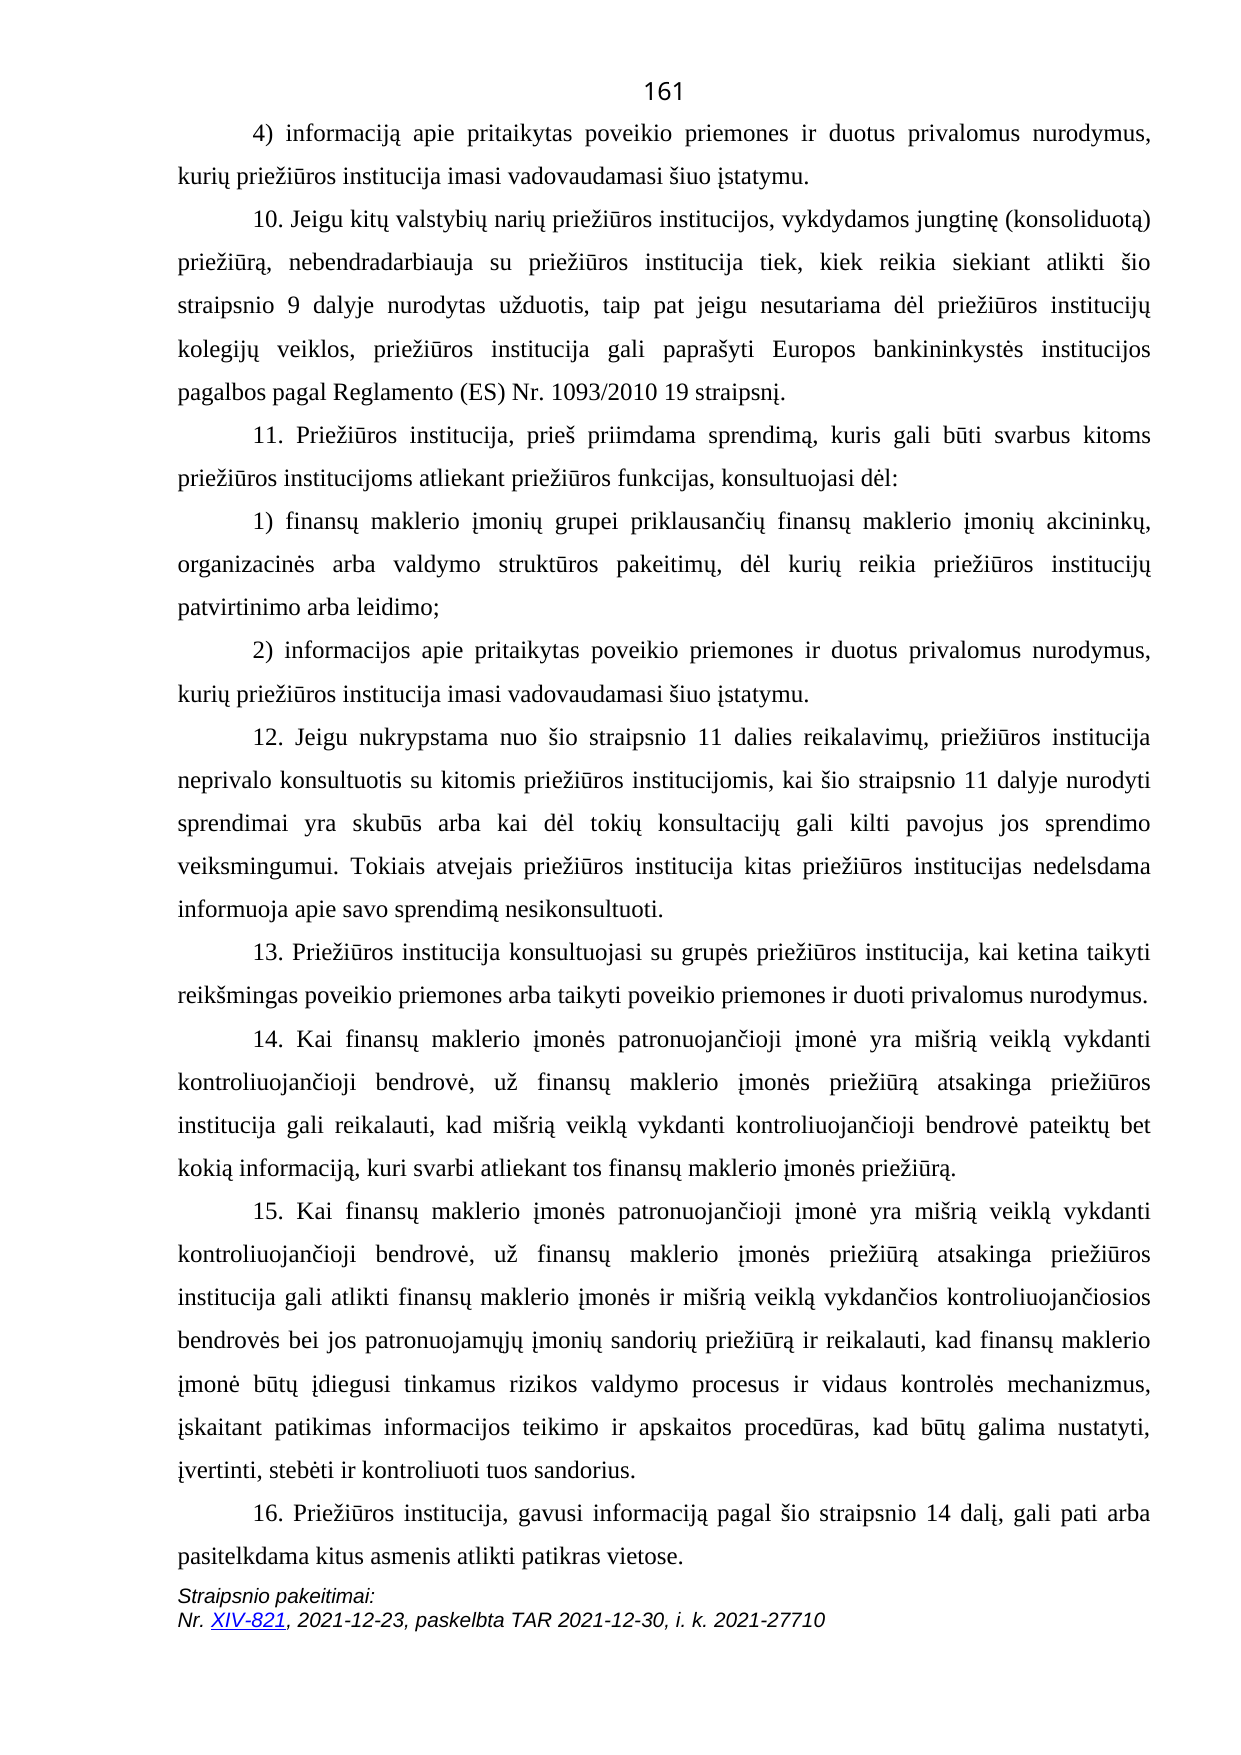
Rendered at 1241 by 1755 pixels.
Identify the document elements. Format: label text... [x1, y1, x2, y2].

text 2) informacijos apie pritaikytas poveikio priemones ir duotus privalomus nurodymus, kurių priežiūros institucija imasi vadovaudamasi šiuo įstatymu. [177, 636, 1152, 707]
text 15. Kai finansų maklerio įmonės patronuojančioji įmonė yra mišrią veiklą vykdanti kontroliuojančioji bendrovė, už finansų maklerio įmonės priežiūrą atsakinga priežiūros institucija gali atlikti finansų maklerio įmonės ir mišrią veiklą vykdančios kontroliuojančiosios bendrovės bei jos patronuojamųjų įmonių sandorių priežiūrą ir reikalauti, kad finansų maklerio įmonė būtų įdiegusi tinkamus rizikos valdymo procesus ir vidaus kontrolės mechanizmus, įskaitant patikimas informacijos teikimo ir apskaitos procedūras, kad būtų galima nustatyti, įvertinti, stebėti ir kontroliuoti tuos sandorius. [177, 1196, 1152, 1484]
text 1) finansų maklerio įmonių grupei priklausančių finansų maklerio įmonių akcininkų, organizacinės arba valdymo struktūros pakeitimų, dėl kurių reikia priežiūros institucijų patvirtinimo arba leidimo; [177, 506, 1152, 621]
text 14. Kai finansų maklerio įmonės patronuojančioji įmonė yra mišrią veiklą vykdanti kontroliuojančioji bendrovė, už finansų maklerio įmonės priežiūrą atsakinga priežiūros institucija gali reikalauti, kad mišrią veiklą vykdanti kontroliuojančioji bendrovė pateiktų bet kokią informaciją, kuri svarbi atliekant tos finansų maklerio įmonės priežiūrą. [177, 1024, 1152, 1182]
text 11. Priežiūros institucija, prieš priimdama sprendimą, kuris gali būti svarbus kitoms priežiūros institucijoms atliekant priežiūros funkcijas, konsultuojasi dėl: [177, 420, 1152, 492]
text 10. Jeigu kitų valstybių narių priežiūros institucijos, vykdydamos jungtinę (konsoliduotą) priežiūrą, nebendradarbiauja su priežiūros institucija tiek, kiek reikia siekiant atlikti šio straipsnio 9 dalyje nurodytas užduotis, taip pat jeigu nesutariama dėl priežiūros institucijų kolegijų veiklos, priežiūros institucija gali paprašyti Europos bankininkystės institucijos pagalbos pagal Reglamento (ES) Nr. 1093/2010 19 straipsnį. [177, 204, 1152, 406]
text 12. Jeigu nukrypstama nuo šio straipsnio 11 dalies reikalavimų, priežiūros institucija neprivalo konsultuotis su kitomis priežiūros institucijomis, kai šio straipsnio 11 dalyje nurodyti sprendimai yra skubūs arba kai dėl tokių konsultacijų gali kilti pavojus jos sprendimo veiksmingumui. Tokiais atvejais priežiūros institucija kitas priežiūros institucijas nedelsdama informuoja apie savo sprendimą nesikonsultuoti. [177, 722, 1152, 923]
text 16. Priežiūros institucija, gavusi informaciją pagal šio straipsnio 14 dalį, gali pati arba pasitelkdama kitus asmenis atlikti patikras vietose. [177, 1498, 1152, 1570]
text Nr. XIV-821, 2021-12-23, paskelbta TAR 2021-12-30, i. k. 2021-27710 [177, 1608, 1152, 1632]
text 13. Priežiūros institucija konsultuojasi su grupės priežiūros institucija, kai ketina taikyti reikšmingas poveikio priemones arba taikyti poveikio priemones ir duoti privalomus nurodymus. [177, 937, 1152, 1009]
text 4) informaciją apie pritaikytas poveikio priemones ir duotus privalomus nurodymus, kurių priežiūros institucija imasi vadovaudamasi šiuo įstatymu. [177, 118, 1152, 190]
text Straipsnio pakeitimai: [177, 1584, 1152, 1608]
